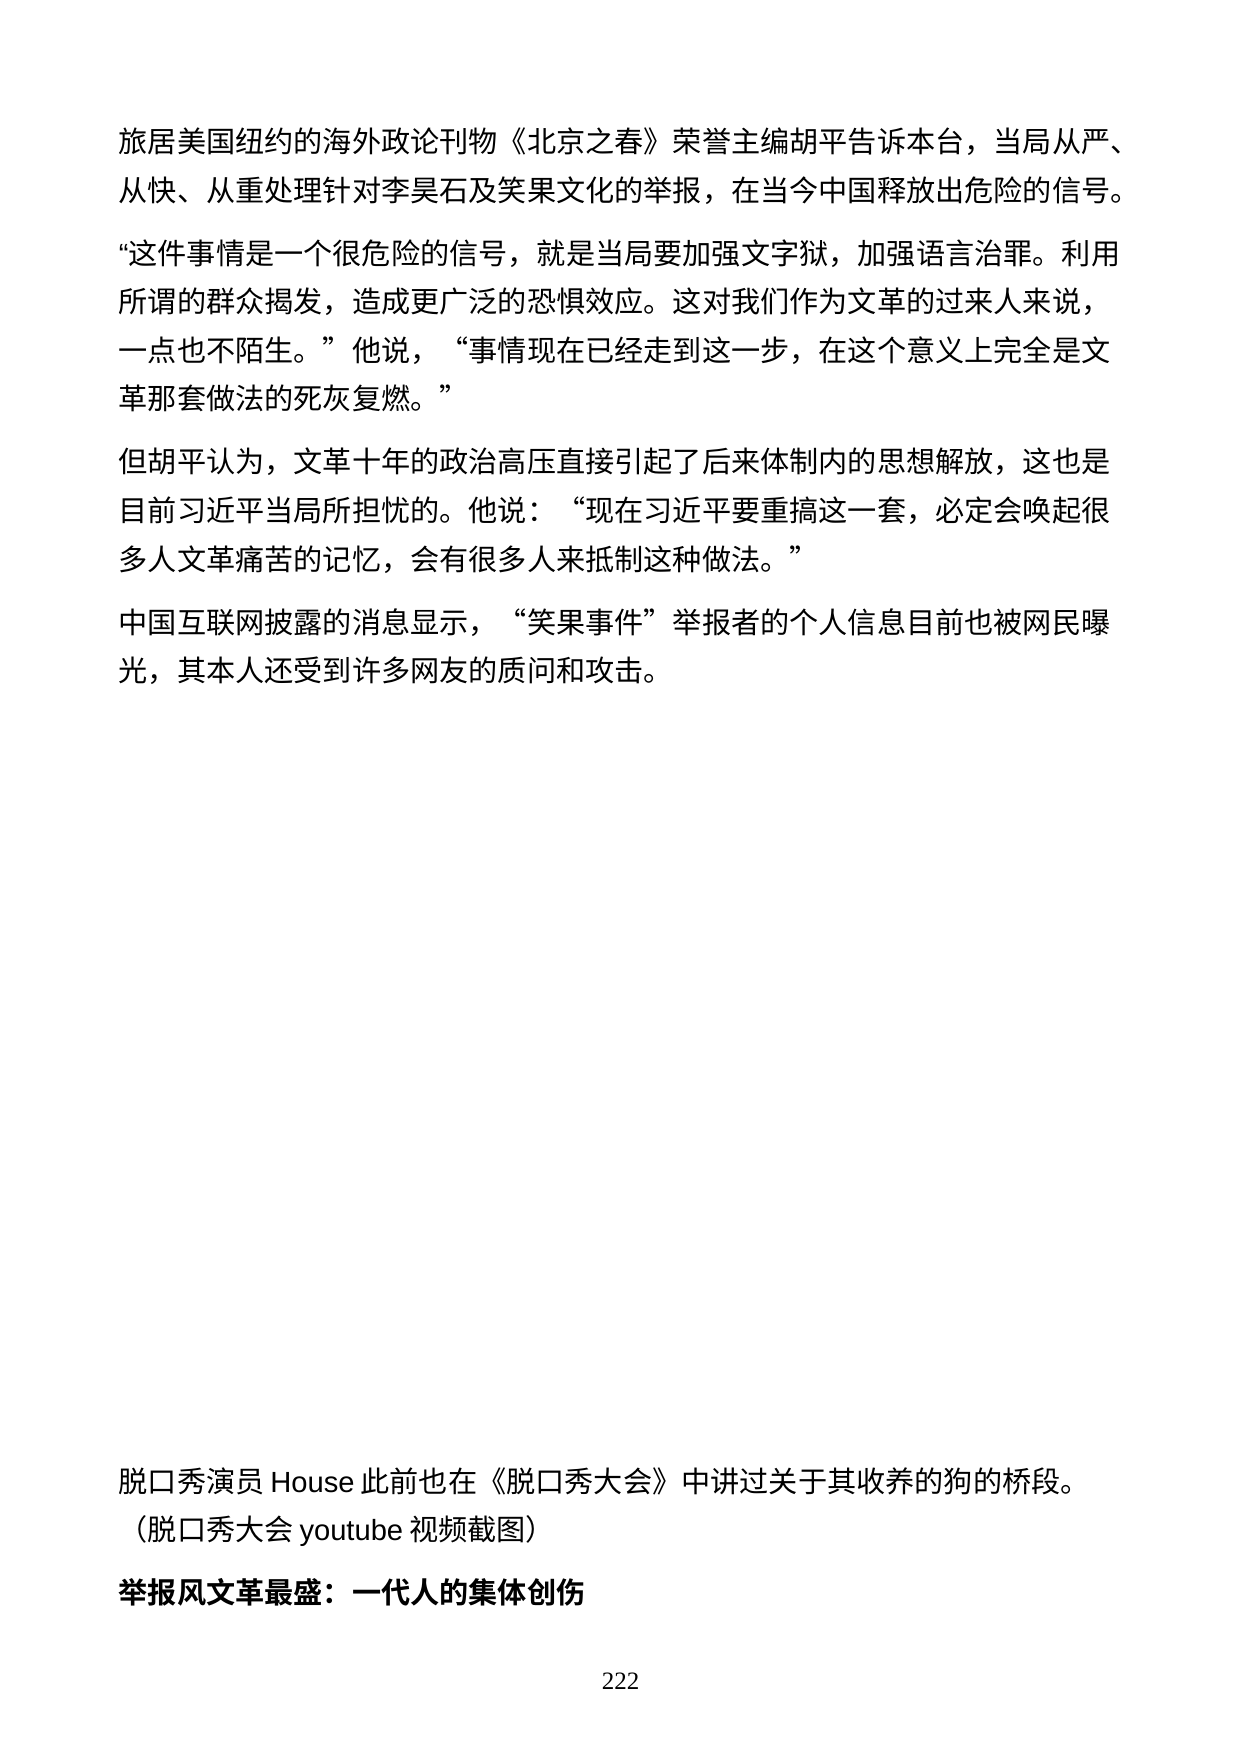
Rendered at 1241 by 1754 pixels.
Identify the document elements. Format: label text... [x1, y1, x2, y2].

text 旅居美国纽约的海外政论刊物《北京之春》荣誉主编胡平告诉本台，当局从严、从快、从重处理针对李昊石及笑果文化的举报，在当今中国释放出危险的信号。 [118, 118, 1122, 209]
text 举报风文革最盛：一代人的集体创伤 [118, 1570, 1122, 1612]
text 脱口秀演员House此前也在《脱口秀大会》中讲过关于其收养的狗的桥段。（脱口秀大会youtube视频截图） [118, 711, 1122, 1549]
text 中国互联网披露的消息显示，“笑果事件”举报者的个人信息目前也被网民曝光，其本人还受到许多网友的质问和攻击。 [118, 599, 1122, 690]
text 但胡平认为，文革十年的政治高压直接引起了后来体制内的思想解放，这也是目前习近平当局所担忧的。他说：“现在习近平要重搞这一套，必定会唤起很多人文革痛苦的记忆，会有很多人来抵制这种做法。” [118, 439, 1122, 578]
text “这件事情是一个很危险的信号，就是当局要加强文字狱，加强语言治罪。利用所谓的群众揭发，造成更广泛的恐惧效应。这对我们作为文革的过来人来说，一点也不陌生。”他说，“事情现在已经走到这一步，在这个意义上完全是文革那套做法的死灰复燃。” [118, 230, 1122, 418]
